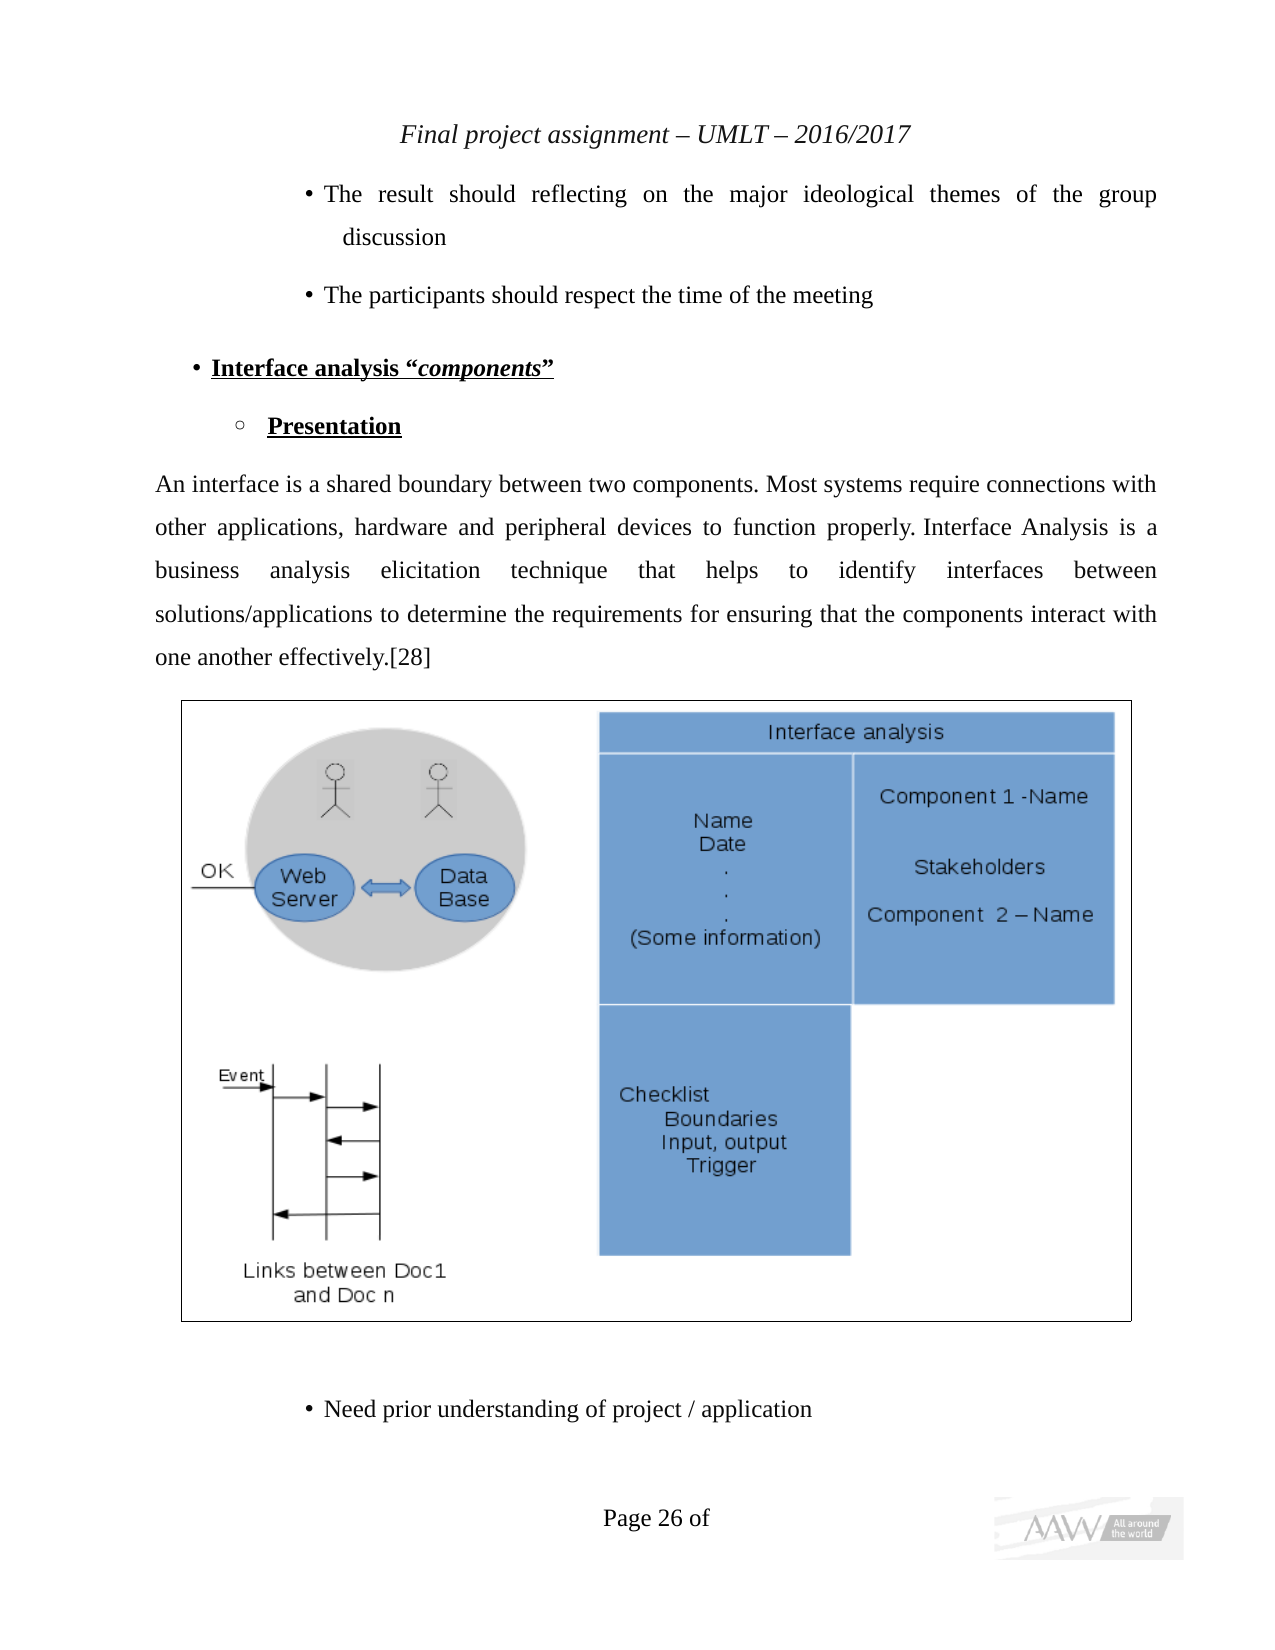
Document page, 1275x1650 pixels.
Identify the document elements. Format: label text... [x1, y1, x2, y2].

picture [184, 703, 1129, 1319]
list Interface analysis “components” [192, 353, 1158, 382]
picture [994, 1497, 1184, 1560]
list The participants should respect the time of the meeting [305, 280, 1158, 309]
list Need prior understanding of project / application [305, 1394, 1158, 1423]
list The result should reflecting on the major ideological themes of the group discussion [305, 179, 1158, 251]
list An interface is a shared boundary between two components. Most systems require connections with other applications, hardware and peripheral devices to function properly. Interface Analysis is a business analysis elicitation technique that helps to identify interfaces between solutions/applications to determine the requirements for ensuring that the components interact with one another effectively.[28] [155, 469, 1158, 671]
list Presentation [230, 411, 1158, 440]
